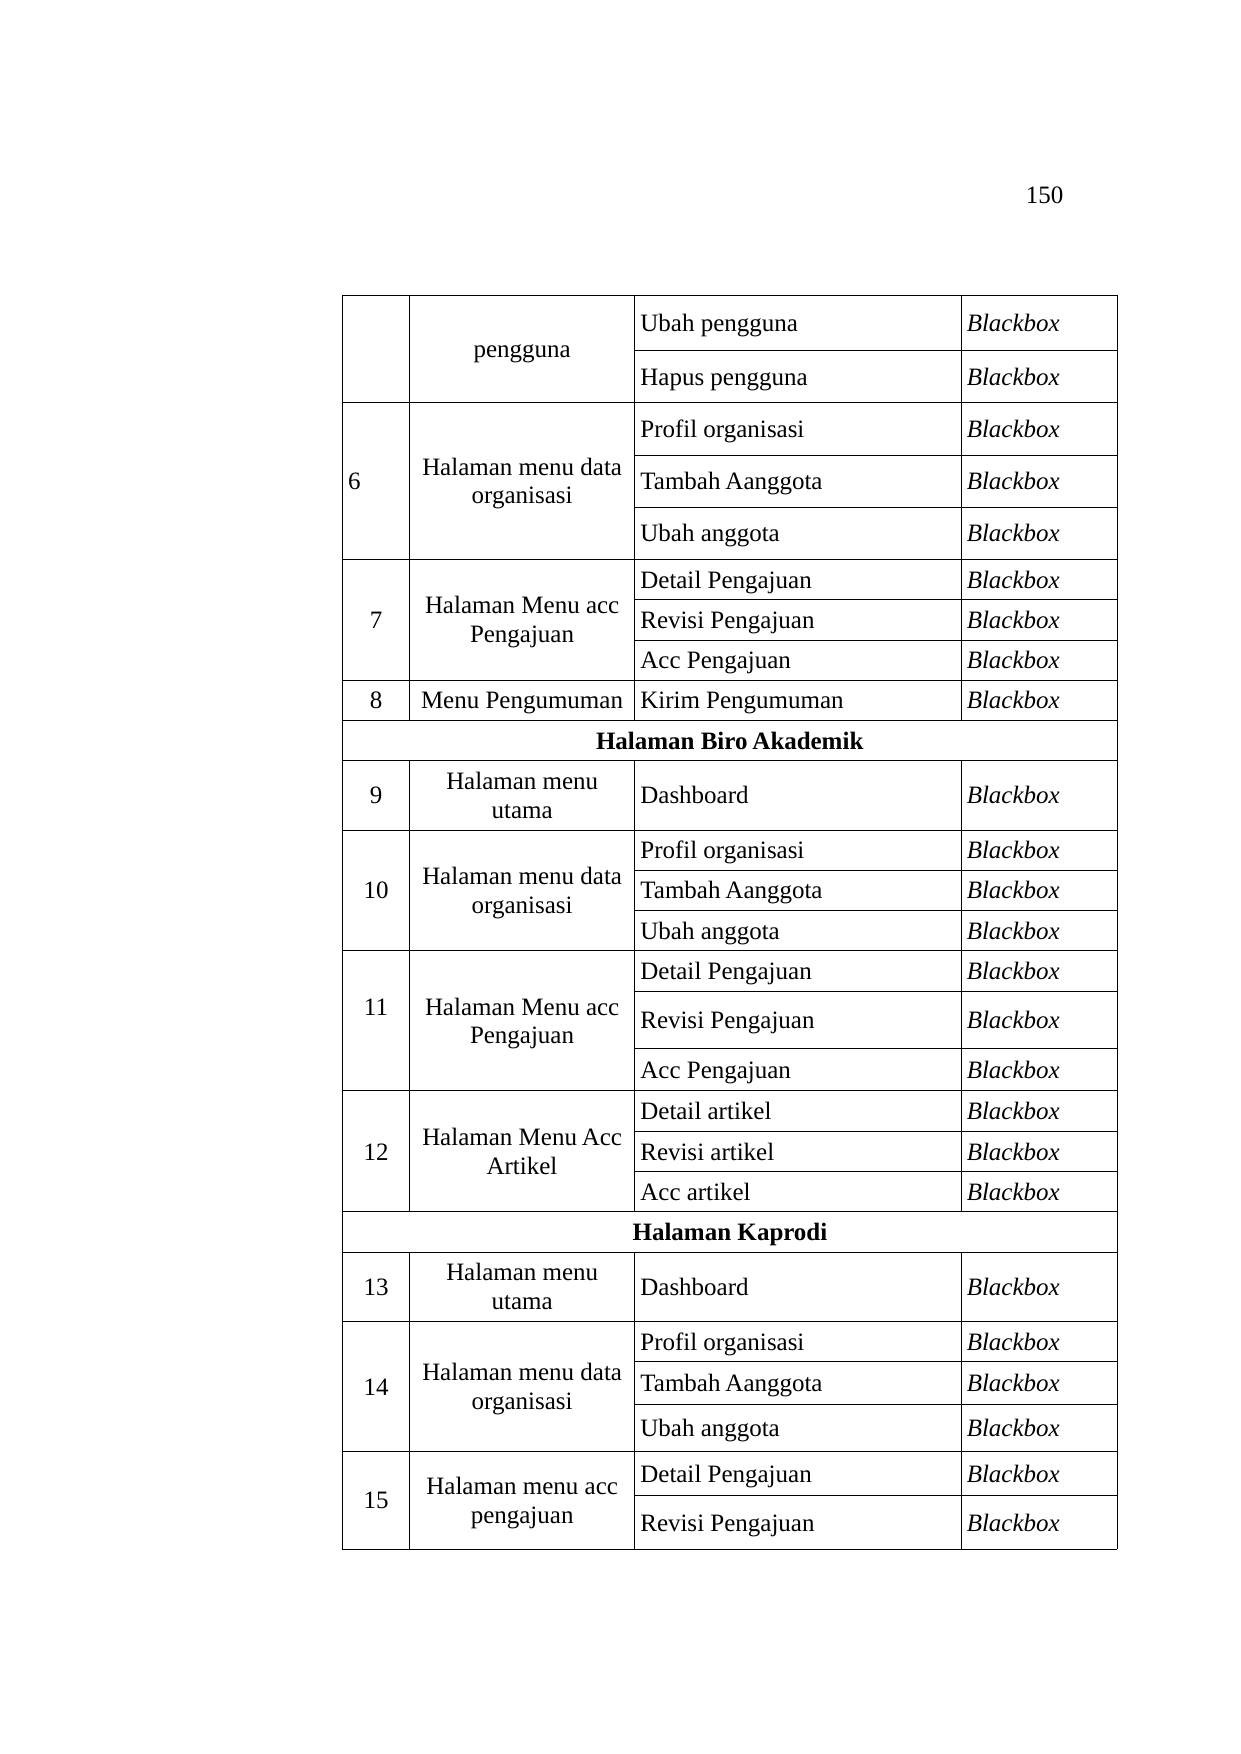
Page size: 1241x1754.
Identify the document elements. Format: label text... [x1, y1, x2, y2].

table_cell Halaman Menu acc Pengajuan [410, 951, 634, 1090]
table_cell Tambah Aanggota [635, 456, 961, 507]
table_cell Tambah Aanggota [635, 871, 961, 910]
table_cell 10 [343, 831, 409, 950]
table_cell 13 [343, 1253, 409, 1321]
table_cell 11 [343, 951, 409, 1090]
table_cell Tambah Aanggota [635, 1362, 961, 1404]
table_cell Revisi Pengajuan [635, 992, 961, 1048]
table_cell Halaman menu data organisasi [410, 831, 634, 950]
table_cell Blackbox [962, 508, 1117, 559]
table_cell Ubah anggota [635, 1405, 961, 1451]
table_cell 12 [343, 1091, 409, 1211]
table_cell Profil organisasi [635, 1322, 961, 1361]
table_cell Kirim Pengumuman [635, 681, 961, 720]
table_cell Blackbox [962, 992, 1117, 1048]
table_cell Acc Pengajuan [635, 1049, 961, 1090]
table_cell Halaman menu data organisasi [410, 403, 634, 559]
table_cell 9 [343, 761, 409, 829]
table_cell Blackbox [962, 456, 1117, 507]
table_cell Blackbox [962, 351, 1117, 402]
table_cell Halaman Menu Acc Artikel [410, 1091, 634, 1211]
table_cell Dashboard [635, 761, 961, 829]
table_cell Blackbox [962, 1132, 1117, 1171]
table_cell Blackbox [962, 403, 1117, 454]
table_cell Blackbox [962, 560, 1117, 599]
table_cell Revisi Pengajuan [635, 600, 961, 639]
table_cell 7 [343, 560, 409, 680]
table_cell Revisi Pengajuan [635, 1496, 961, 1548]
table_cell pengguna [410, 296, 634, 402]
table_cell Acc artikel [635, 1172, 961, 1211]
table_cell Detail Pengajuan [635, 1452, 961, 1495]
table_cell Halaman menu data organisasi [410, 1322, 634, 1451]
table_cell Blackbox [962, 1253, 1117, 1321]
table_cell Blackbox [962, 831, 1117, 870]
table_cell Acc Pengajuan [635, 641, 961, 680]
table_cell [343, 296, 409, 402]
table_cell Blackbox [962, 1405, 1117, 1451]
table_cell Detail artikel [635, 1091, 961, 1131]
table_cell Halaman Menu acc Pengajuan [410, 560, 634, 680]
table_cell Blackbox [962, 951, 1117, 991]
table_cell Profil organisasi [635, 831, 961, 870]
table_cell Blackbox [962, 681, 1117, 720]
table_cell Blackbox [962, 600, 1117, 639]
table_cell Halaman Kaprodi [343, 1212, 1117, 1252]
table_cell Dashboard [635, 1253, 961, 1321]
table_cell Profil organisasi [635, 403, 961, 454]
table_cell Ubah anggota [635, 911, 961, 950]
table_cell Blackbox [962, 1362, 1117, 1404]
table_cell Ubah pengguna [635, 296, 961, 350]
table_cell Blackbox [962, 1172, 1117, 1211]
table_cell Menu Pengumuman [410, 681, 634, 720]
table_cell Blackbox [962, 1322, 1117, 1361]
table_cell Revisi artikel [635, 1132, 961, 1171]
table_cell Detail Pengajuan [635, 560, 961, 599]
table_cell Halaman menu utama [410, 1253, 634, 1321]
table_cell Blackbox [962, 1091, 1117, 1131]
table_cell Blackbox [962, 641, 1117, 680]
table_cell Blackbox [962, 1049, 1117, 1090]
table_cell Halaman Biro Akademik [343, 721, 1117, 760]
table_cell Blackbox [962, 1452, 1117, 1495]
table_cell Hapus pengguna [635, 351, 961, 402]
table_cell Halaman menu acc pengajuan [410, 1452, 634, 1548]
table_cell Halaman menu utama [410, 761, 634, 829]
table_cell Detail Pengajuan [635, 951, 961, 991]
table_cell 14 [343, 1322, 409, 1451]
table_cell Blackbox [962, 911, 1117, 950]
table_cell Blackbox [962, 761, 1117, 829]
table_cell 6 [343, 403, 409, 559]
table_cell Blackbox [962, 296, 1117, 350]
table_cell 15 [343, 1452, 409, 1548]
table_cell 8 [343, 681, 409, 720]
table_cell Blackbox [962, 871, 1117, 910]
table_cell Ubah anggota [635, 508, 961, 559]
table_cell Blackbox [962, 1496, 1117, 1548]
